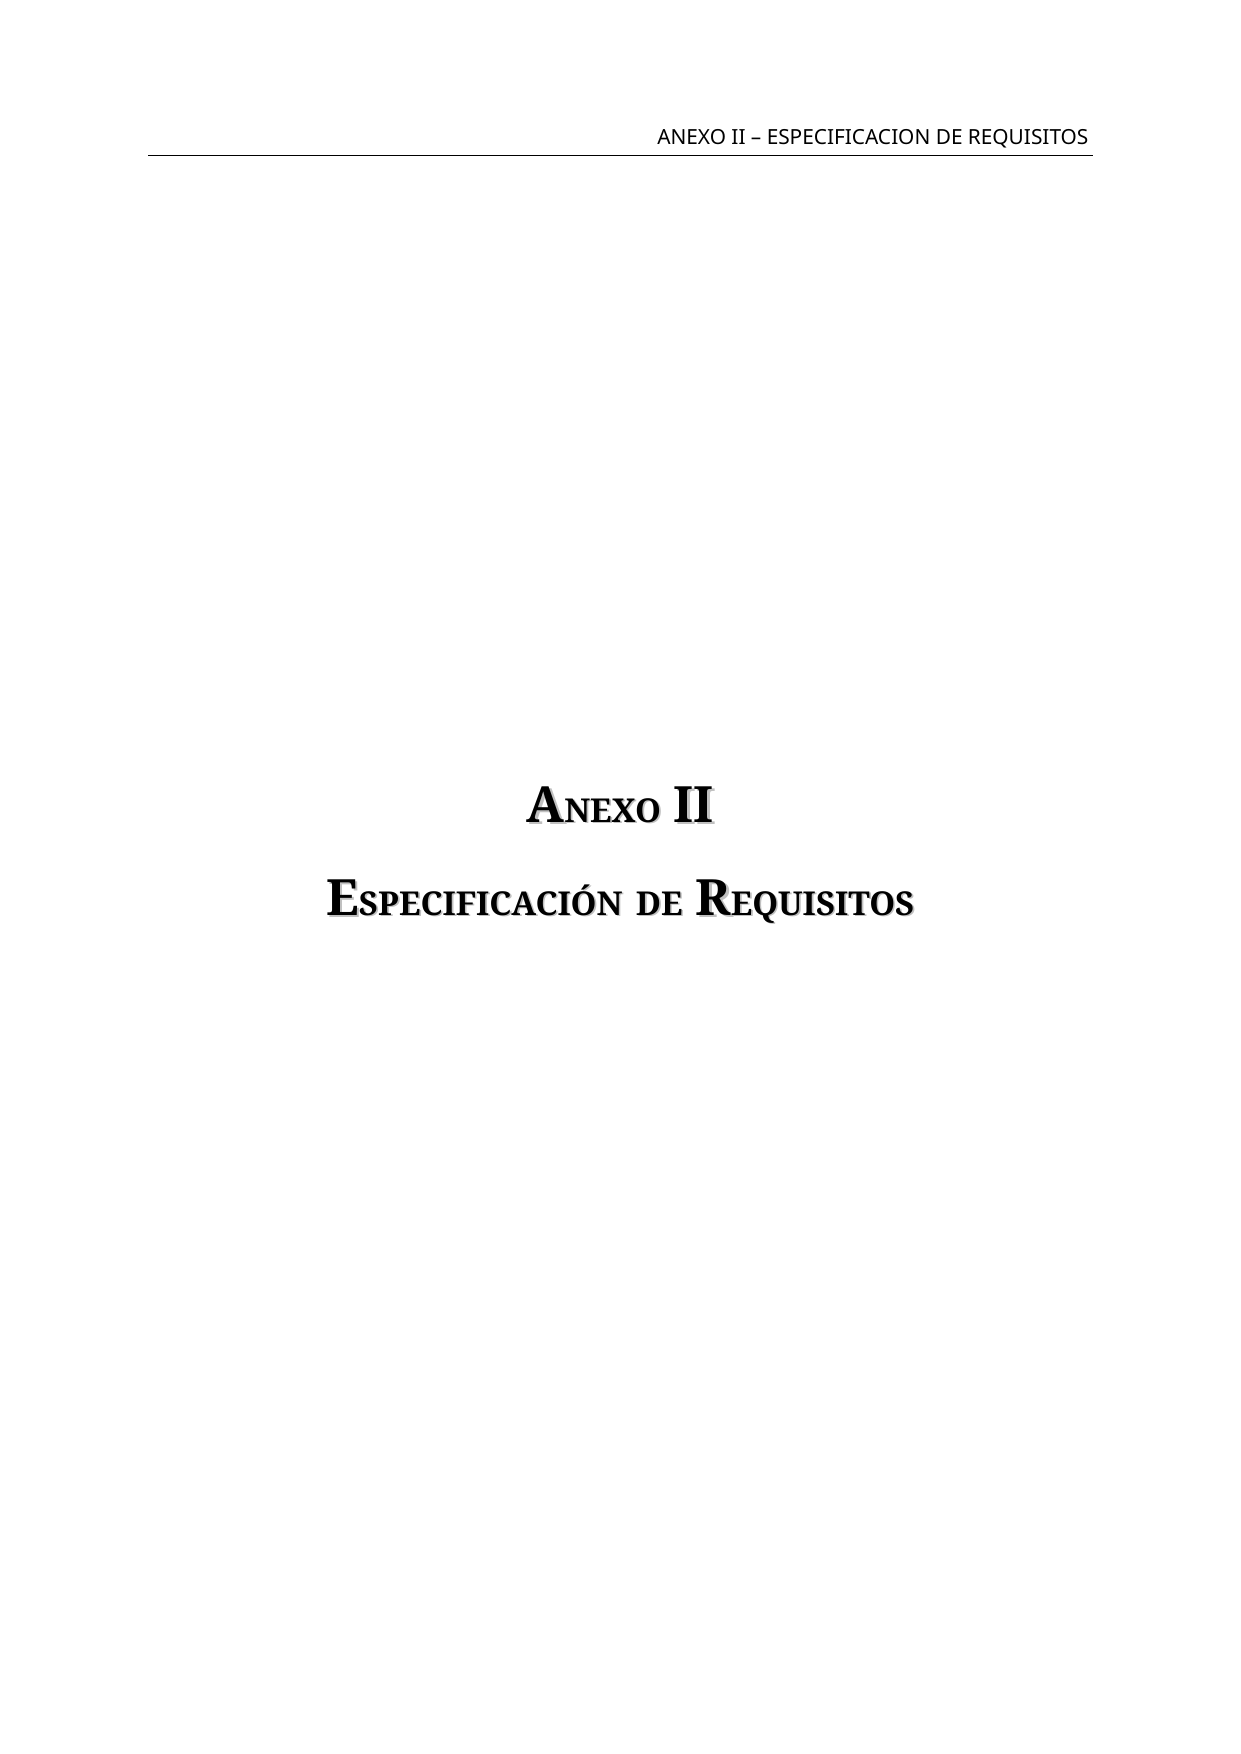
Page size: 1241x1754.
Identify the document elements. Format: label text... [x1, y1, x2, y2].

subtitle Anexo II [148, 769, 1093, 837]
subtitle Especificación de Requisitos [148, 862, 1093, 930]
